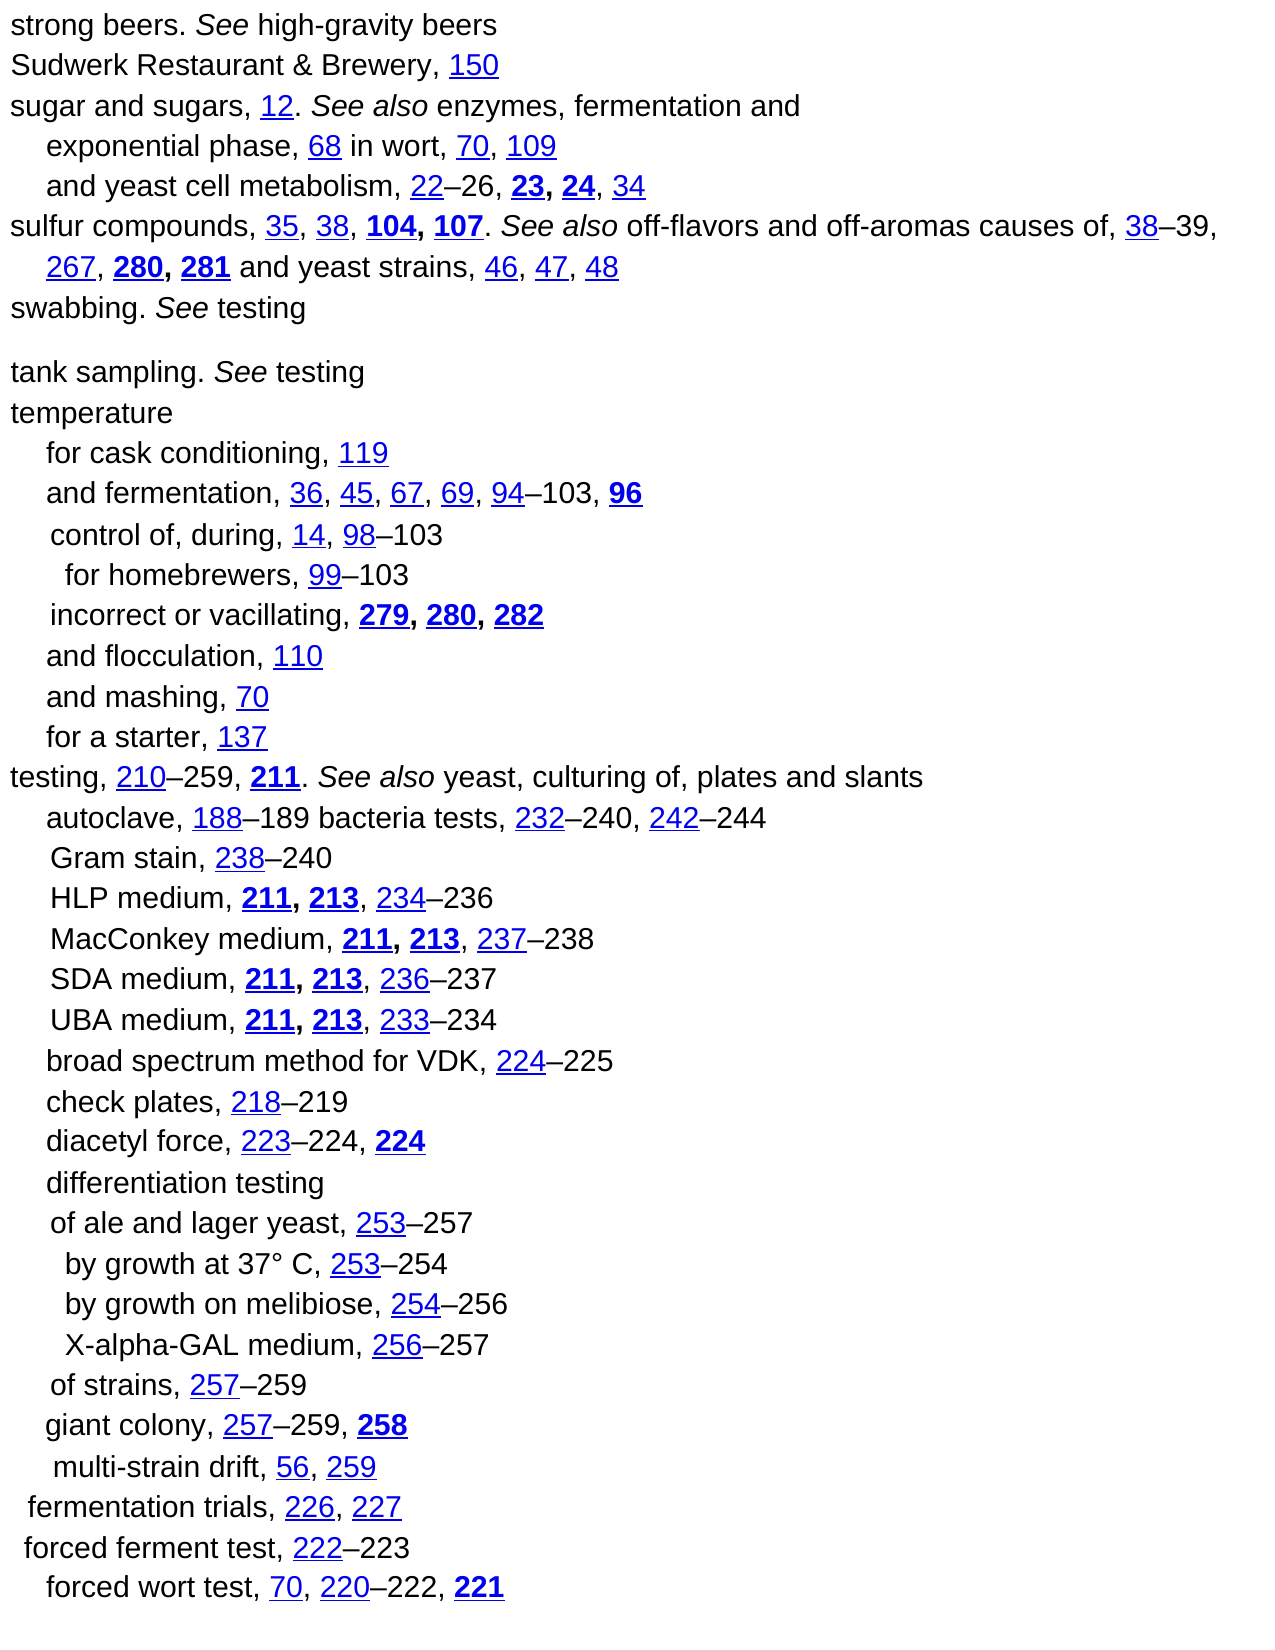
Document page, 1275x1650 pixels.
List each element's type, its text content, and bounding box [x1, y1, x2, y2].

text by growth at 37° C, 253–254 [64, 1246, 1252, 1281]
text SDA medium, 211, 213, 236–237 [50, 961, 1252, 996]
text testing, 210–259, 211. See also yeast, culturing of, plates and slants autoclave, 188–189 bacteria tests, 232–240, 242–244 [10, 759, 1050, 834]
text strong beers. See high-gravity beers [10, 7, 1252, 41]
text broad spectrum method for VDK, 224–225 [46, 1043, 1252, 1078]
text giant colony, 257–259, 258 [10, 1407, 442, 1442]
text for a starter, 137 [46, 719, 1252, 754]
text incorrect or vacillating, 279, 280, 282 [50, 597, 1252, 632]
text and mashing, 70 [46, 679, 1252, 713]
text fermentation trials, 226, 227 [10, 1489, 419, 1524]
text of ale and lager yeast, 253–257 [50, 1205, 1252, 1240]
text and yeast cell metabolism, 22–26, 23, 24, 34 [46, 168, 1252, 203]
text sugar and sugars, 12. See also enzymes, fermentation and exponential phase, 68 in wort, 70, 109 [10, 88, 948, 162]
text sulfur compounds, 35, 38, 104, 107. See also off-flavors and off-aromas causes of, 38–39, 267, 280, 281 and yeast strains, 46, 47, 48 [10, 208, 1252, 284]
text differentiation testing [46, 1165, 1252, 1199]
text Gram stain, 238–240 [50, 840, 1252, 875]
text MacConkey medium, 211, 213, 237–238 [50, 921, 1252, 956]
text and flocculation, 110 [46, 638, 1252, 673]
text and fermentation, 36, 45, 67, 69, 94–103, 96 [46, 475, 1252, 510]
text UBA medium, 211, 213, 233–234 [50, 1002, 1252, 1037]
text swabbing. See testing [10, 290, 1252, 324]
text for cask conditioning, 119 [46, 435, 1252, 470]
text multi-strain drift, 56, 259 [10, 1448, 419, 1483]
text forced ferment test, 222–223 [10, 1529, 423, 1564]
text Sudwerk Restaurant & Brewery, 150 [10, 47, 1252, 82]
text check plates, 218–219 [46, 1084, 1252, 1118]
text temperature [10, 395, 1252, 430]
text by growth on melibiose, 254–256 [64, 1286, 1252, 1321]
text tank sampling. See testing [10, 354, 1252, 389]
text of strains, 257–259 [50, 1367, 1252, 1402]
text diacetyl force, 223–224, 224 [46, 1123, 1252, 1158]
text HLP medium, 211, 213, 234–236 [50, 880, 1252, 915]
text for homebrewers, 99–103 [64, 557, 1252, 592]
text control of, during, 14, 98–103 [50, 517, 1252, 551]
text X-alpha-GAL medium, 256–257 [64, 1327, 1252, 1362]
text forced wort test, 70, 220–222, 221 [46, 1569, 1252, 1604]
